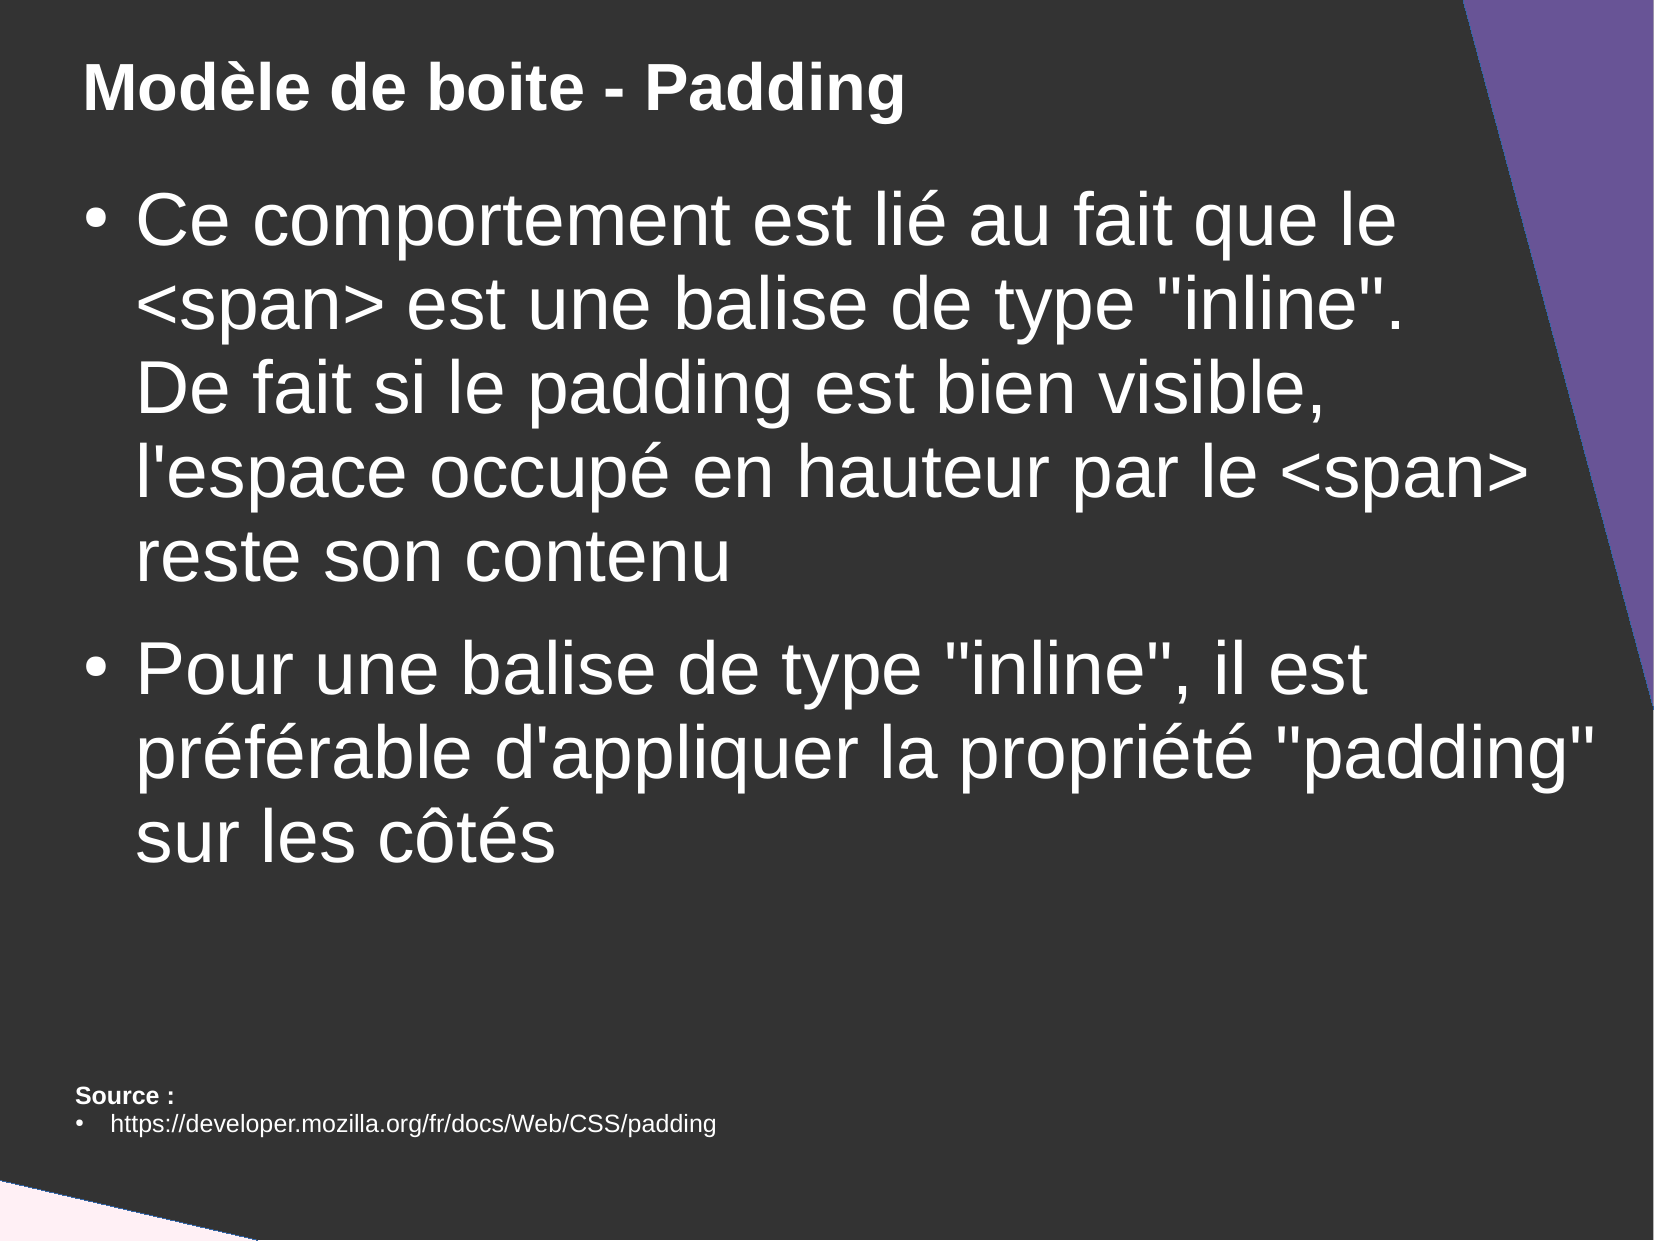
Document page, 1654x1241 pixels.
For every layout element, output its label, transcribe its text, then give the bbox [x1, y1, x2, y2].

title Modèle de boite - Padding [82, 49, 1571, 130]
text_box [1463, 0, 1654, 710]
text_box [0, 1180, 262, 1241]
list Ce comportement est lié au fait que le <span> est une balise de type "inline". De fait si le padding est bien visible, l'espace occupé en hauteur par le <span> reste son contenu Pour une balise de type "inline", il est préférable d'appliquer la propriété "padding" sur les côtés [64, 177, 1604, 886]
text_box Source : https://developer.mozilla.org/fr/docs/Web/CSS/padding [60, 1074, 1546, 1217]
